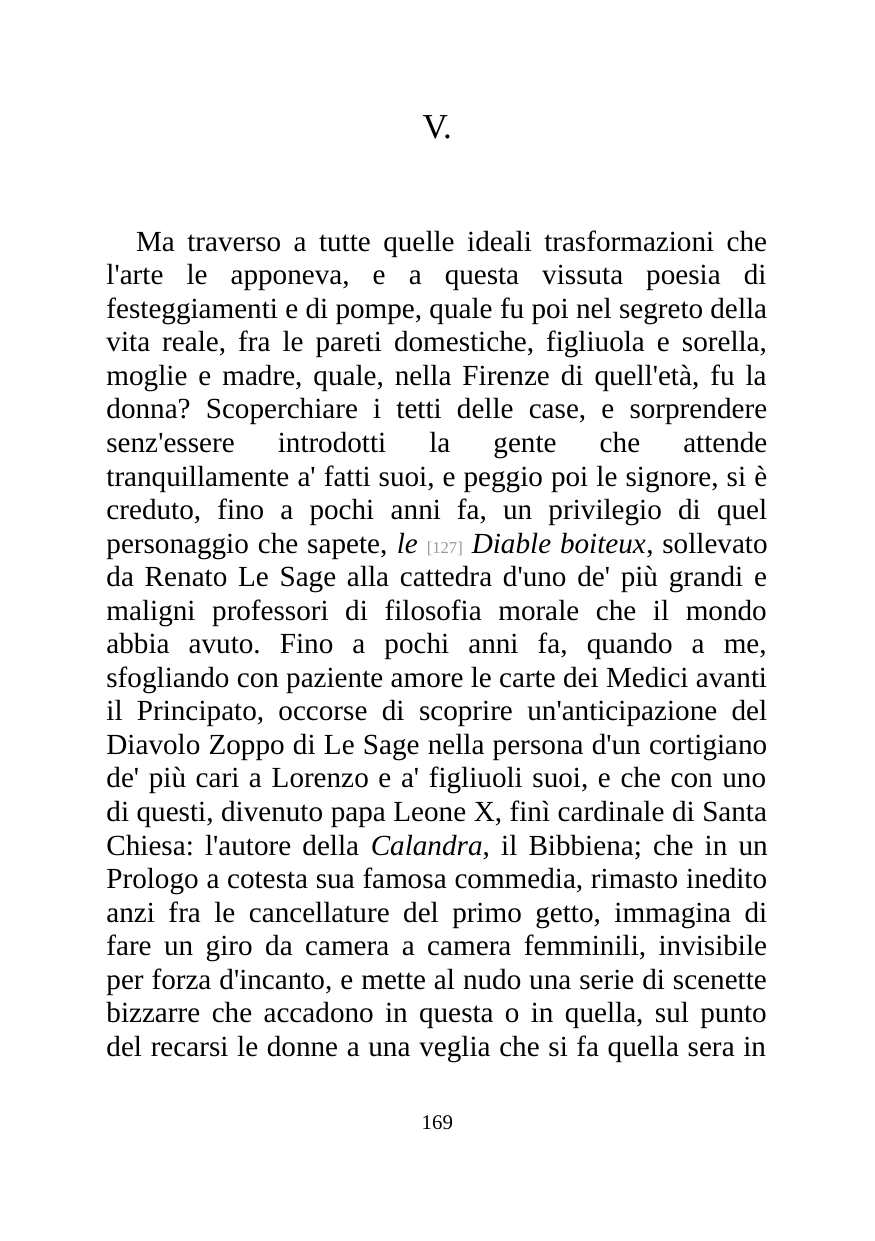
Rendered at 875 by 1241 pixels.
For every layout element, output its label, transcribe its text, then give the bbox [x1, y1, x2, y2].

subtitle V. [106, 106, 768, 146]
text Ma traverso a tutte quelle ideali trasformazioni che l'arte le apponeva, e a questa vissuta poesia di festeggiamenti e di pompe, quale fu poi nel segreto della vita reale, fra le pareti domestiche, figliuola e sorella, moglie e madre, quale, nella Firenze di quell'età, fu la donna? Scoperchiare i tetti delle case, e sorprendere senz'essere introdotti la gente che attende tranquillamente a' fatti suoi, e peggio poi le signore, si è creduto, fino a pochi anni fa, un privilegio di quel personaggio che sapete, le [127] Diable boiteux, sollevato da Renato Le Sage alla cattedra d'uno de' più grandi e maligni professori di filosofia morale che il mondo abbia avuto. Fino a pochi anni fa, quando a me, sfogliando con paziente amore le carte dei Medici avanti il Principato, occorse di scoprire un'anticipazione del Diavolo Zoppo di Le Sage nella persona d'un cortigiano de' più cari a Lorenzo e a' figliuoli suoi, e che con uno di questi, divenuto papa Leone X, finì cardinale di Santa Chiesa: l'autore della Calandra, il Bibbiena; che in un Prologo a cotesta sua famosa commedia, rimasto inedito anzi fra le cancellature del primo getto, immagina di fare un giro da camera a camera femminili, invisibile per forza d'incanto, e mette al nudo una serie di scenette bizzarre che accadono in questa o in quella, sul punto del recarsi le donne a una veglia che si fa quella sera in [106, 224, 768, 1062]
